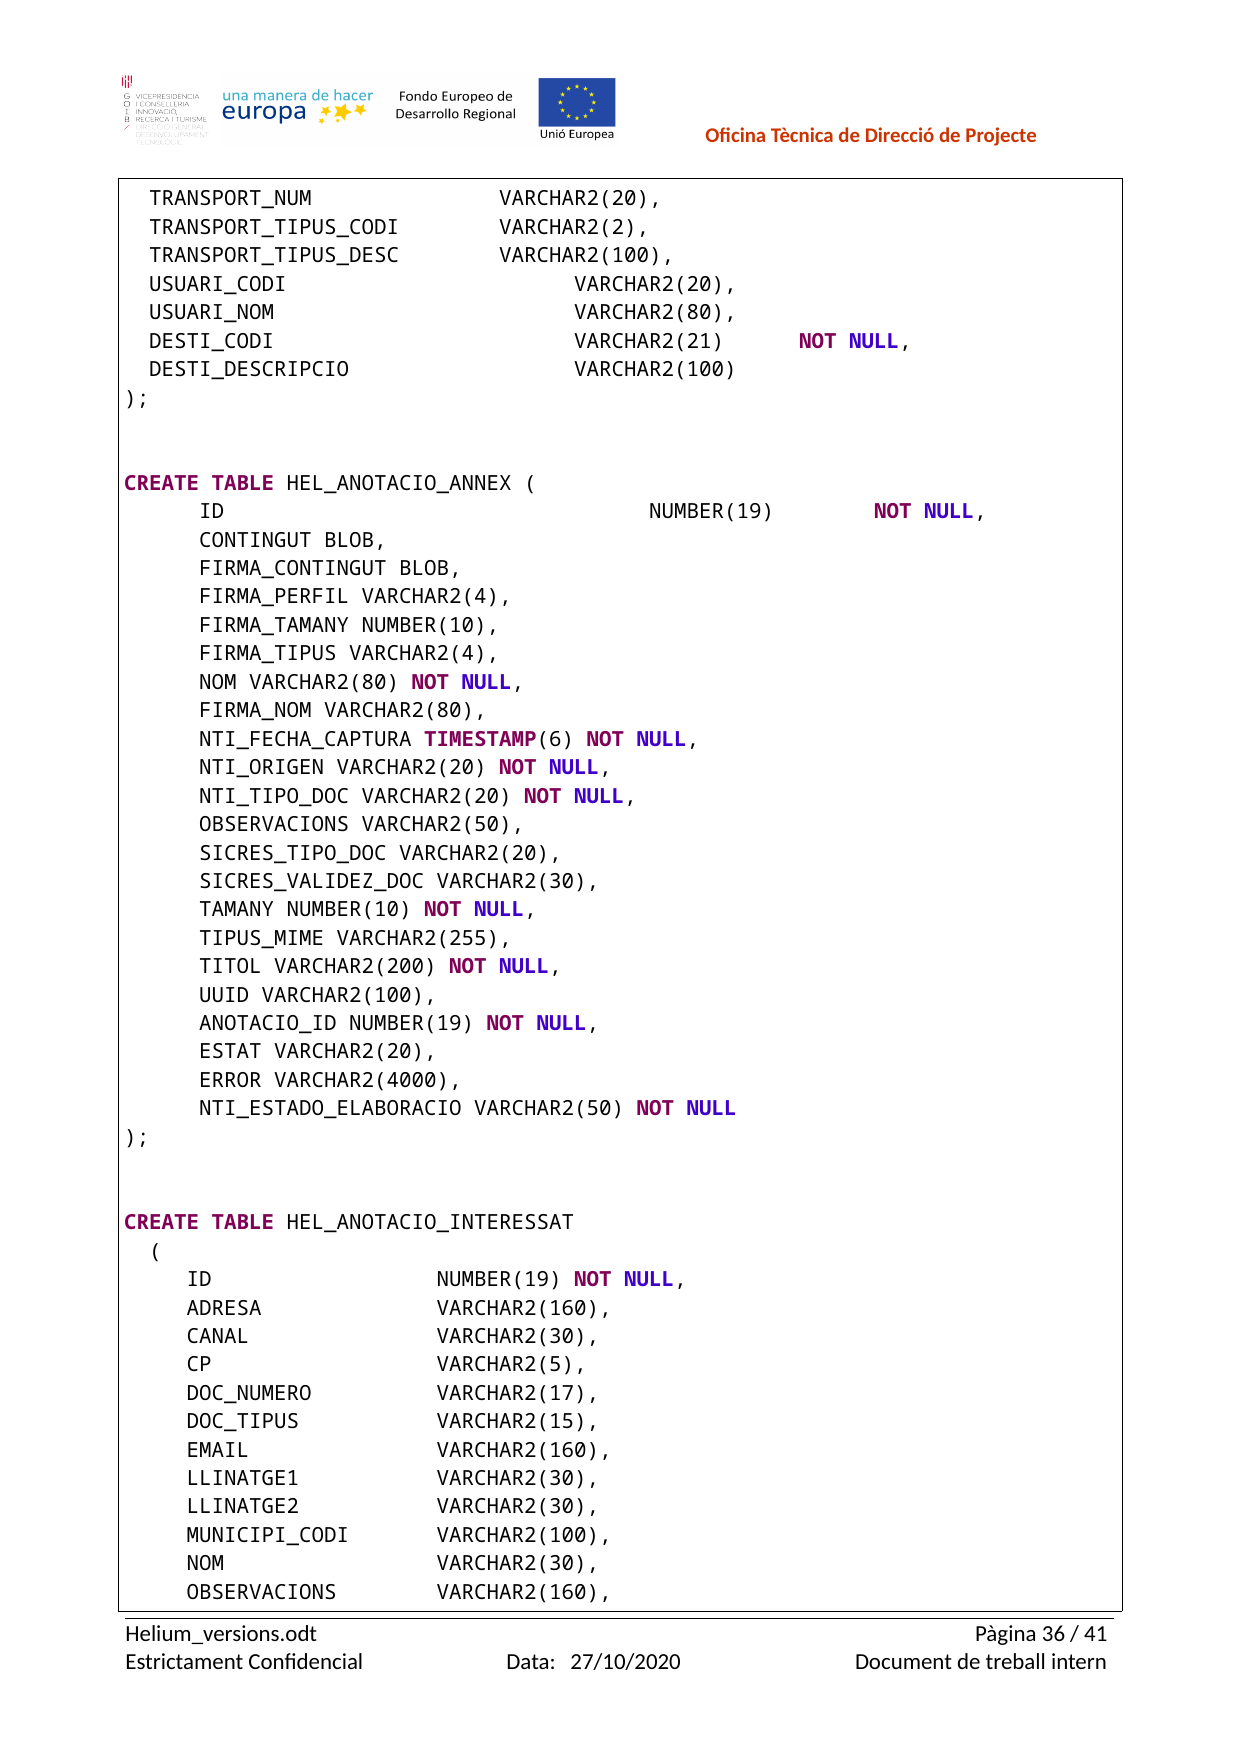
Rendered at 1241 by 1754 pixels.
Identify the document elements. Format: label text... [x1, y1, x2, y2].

table_header TRANSPORT_NUM VARCHAR2(20), TRANSPORT_TIPUS_CODI VARCHAR2(2), TRANSPORT_TIPUS_DESC VARCHAR2(100), USUARI_CODI VARCHAR2(20), USUARI_NOM VARCHAR2(80), DESTI_CODI VARCHAR2(21) NOT NULL, DESTI_DESCRIPCIO VARCHAR2(100) ); CREATE TABLE HEL_ANOTACIO_ANNEX ( ID NUMBER(19) NOT NULL, CONTINGUT BLOB, FIRMA_CONTINGUT BLOB, FIRMA_PERFIL VARCHAR2(4), FIRMA_TAMANY NUMBER(10), FIRMA_TIPUS VARCHAR2(4), NOM VARCHAR2(80) NOT NULL, FIRMA_NOM VARCHAR2(80), NTI_FECHA_CAPTURA TIMESTAMP(6) NOT NULL, NTI_ORIGEN VARCHAR2(20) NOT NULL, NTI_TIPO_DOC VARCHAR2(20) NOT NULL, OBSERVACIONS VARCHAR2(50), SICRES_TIPO_DOC VARCHAR2(20), SICRES_VALIDEZ_DOC VARCHAR2(30), TAMANY NUMBER(10) NOT NULL, TIPUS_MIME VARCHAR2(255), TITOL VARCHAR2(200) NOT NULL, UUID VARCHAR2(100), ANOTACIO_ID NUMBER(19) NOT NULL, ESTAT VARCHAR2(20), ERROR VARCHAR2(4000), NTI_ESTADO_ELABORACIO VARCHAR2(50) NOT NULL ); CREATE TABLE HEL_ANOTACIO_INTERESSAT ( ID NUMBER(19) NOT NULL, ADRESA VARCHAR2(160), CANAL VARCHAR2(30), CP VARCHAR2(5), DOC_NUMERO VARCHAR2(17), DOC_TIPUS VARCHAR2(15), EMAIL VARCHAR2(160), LLINATGE1 VARCHAR2(30), LLINATGE2 VARCHAR2(30), MUNICIPI_CODI VARCHAR2(100), NOM VARCHAR2(30), OBSERVACIONS VARCHAR2(160), [119, 179, 1122, 1611]
picture [118, 73, 213, 147]
picture [219, 73, 621, 147]
